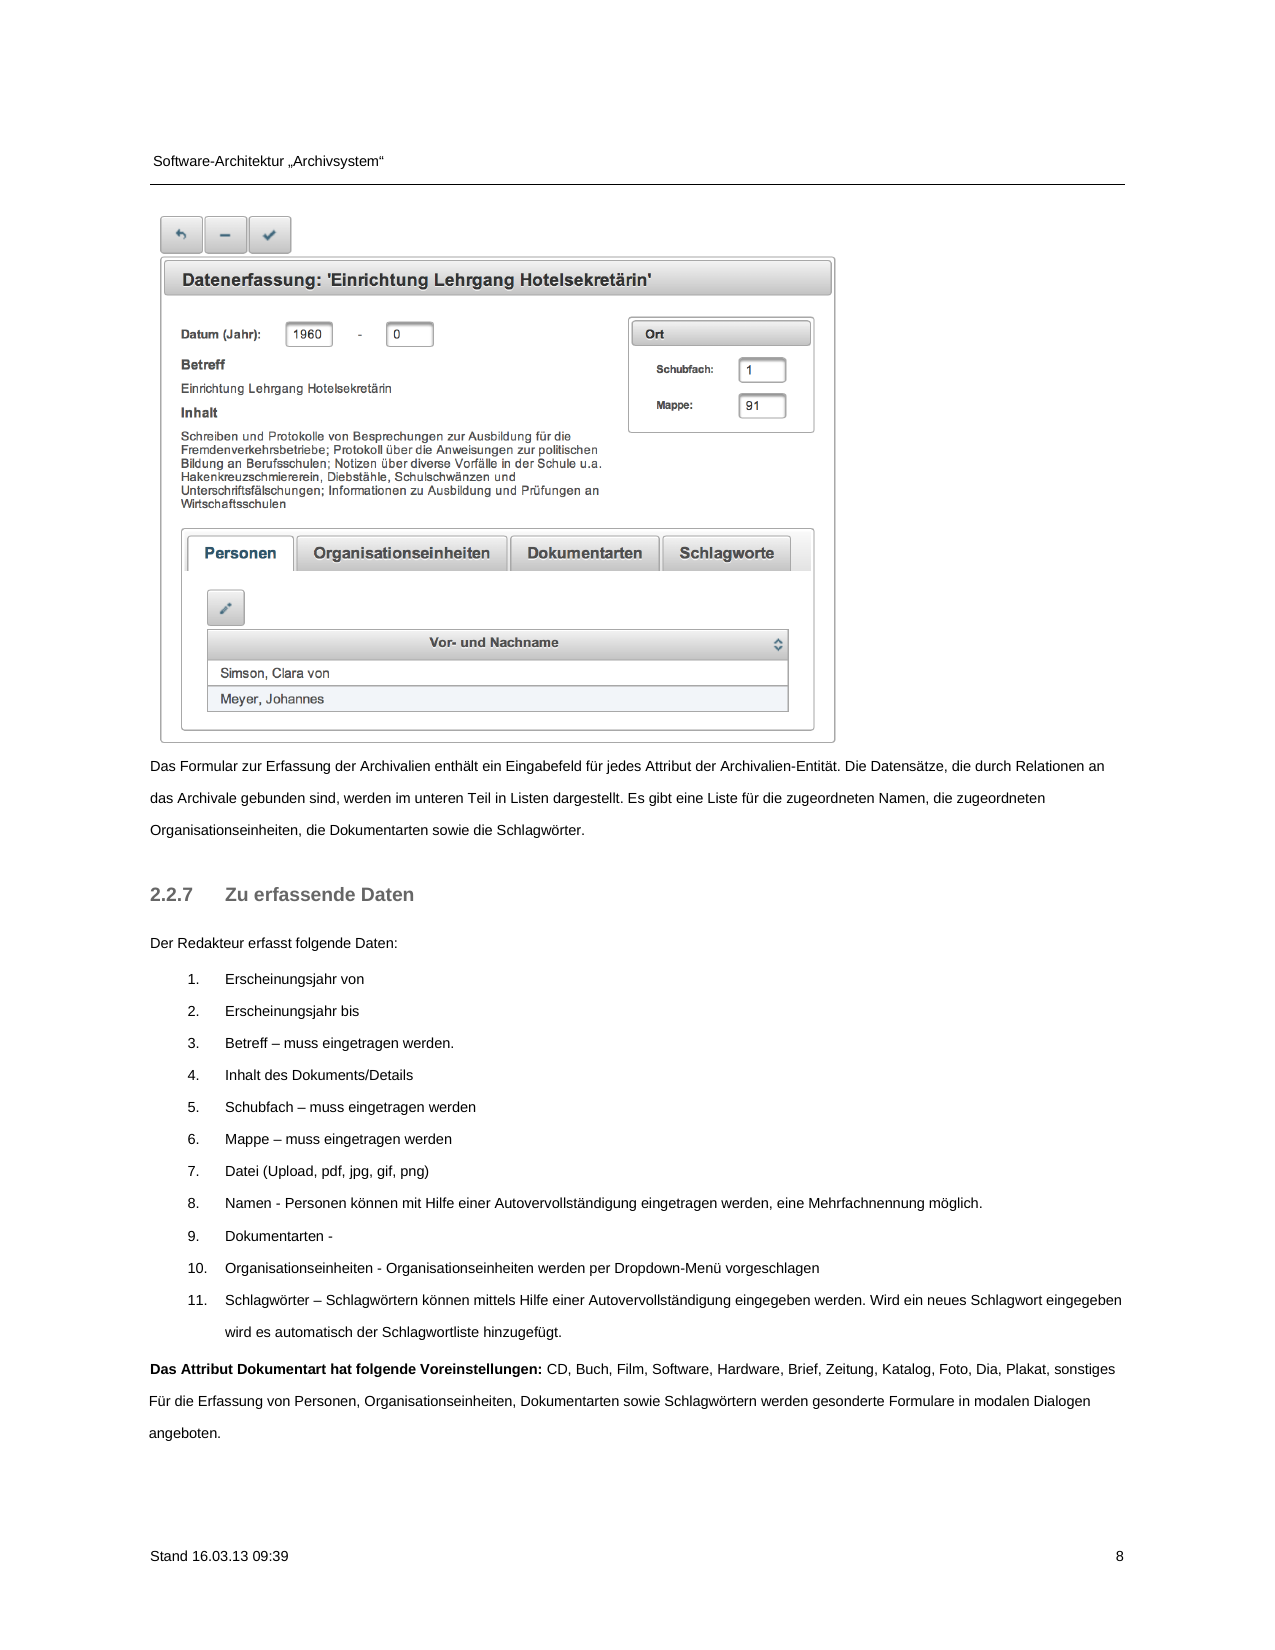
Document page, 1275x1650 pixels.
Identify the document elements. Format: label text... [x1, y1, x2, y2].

list Für die Erfassung von Personen, Organisationseinheiten, Dokumentarten sowie Schlagwörtern werden gesonderte Formulare in modalen Dialogen angeboten. [146, 1394, 1125, 1454]
list Datei (Upload, pdf, jpg, gif, png) [187, 1164, 1125, 1192]
list Organisationseinheiten - Organisationseinheiten werden per Dropdown-Menü vorgeschlagen [187, 1260, 1125, 1288]
text Das Formular zur Erfassung der Archivalien enthält ein Eingabefeld für jedes Attribut der Archivalien-Entität. Die Datensätze, die durch Relationen an das Archivale gebunden sind, werden im unteren Teil in Listen dargestellt. Es gibt eine Liste für die zugeordneten Namen, die zugeordneten Organisationseinheiten, die Dokumentarten sowie die Schlagwörter. [150, 213, 1125, 851]
text Das Attribut Dokumentart hat folgende Voreinstellungen: CD, Buch, Film, Software, Hardware, Brief, Zeitung, Katalog, Foto, Dia, Plakat, sonstiges [150, 1362, 1125, 1389]
list Betreff – muss eingetragen werden. [187, 1036, 1125, 1063]
picture [150, 213, 845, 755]
list Schlagwörter – Schlagwörtern können mittels Hilfe einer Autovervollständigung eingegeben werden. Wird ein neues Schlagwort eingegeben wird es automatisch der Schlagwortliste hinzugefügt. [187, 1292, 1125, 1352]
subtitle Zu erfassende Daten [150, 884, 1125, 921]
list Dokumentarten - [187, 1228, 1125, 1256]
list Mappe – muss eingetragen werden [187, 1132, 1125, 1160]
list Inhalt des Dokuments/Details [187, 1068, 1125, 1096]
text Der Redakteur erfasst folgende Daten: [150, 935, 1125, 963]
list Erscheinungsjahr von [187, 971, 1125, 999]
list Schubfach – muss eingetragen werden [187, 1100, 1125, 1128]
list Erscheinungsjahr bis [187, 1003, 1125, 1031]
list Namen - Personen können mit Hilfe einer Autovervollständigung eingetragen werden, eine Mehrfachnennung möglich. [187, 1196, 1125, 1224]
